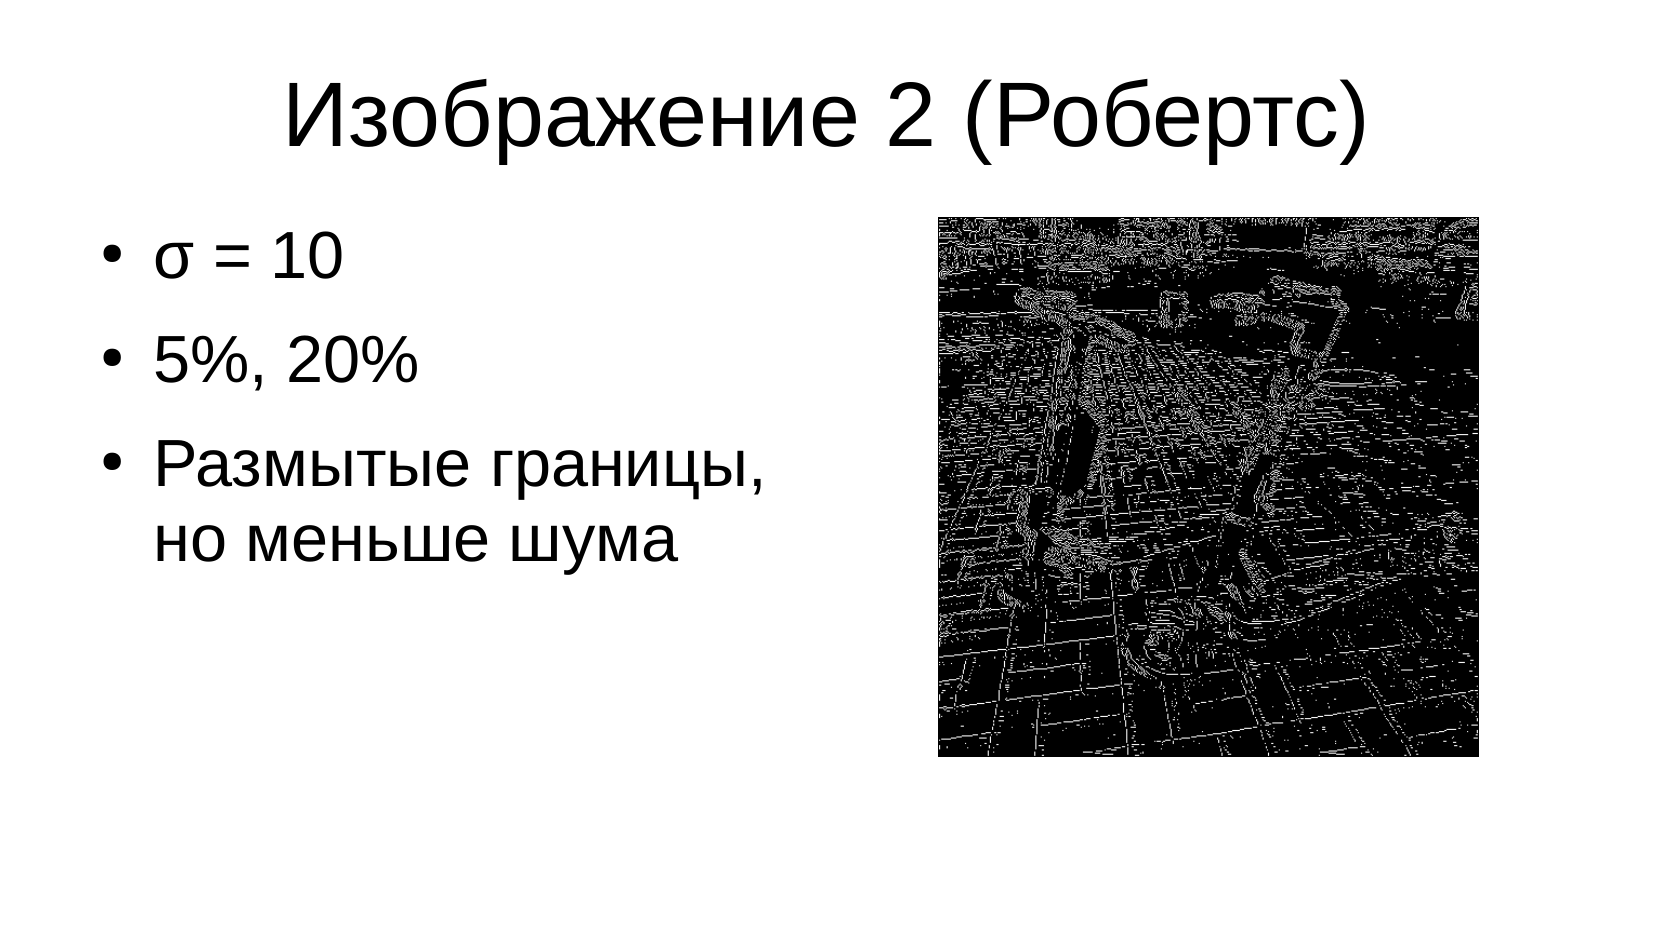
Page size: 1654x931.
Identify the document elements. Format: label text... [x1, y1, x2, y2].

title Изображение 2 (Робертс) [82, 37, 1571, 193]
picture [938, 217, 1479, 758]
list σ = 10 5%, 20% Размытые границы, но меньше шума [82, 217, 809, 758]
